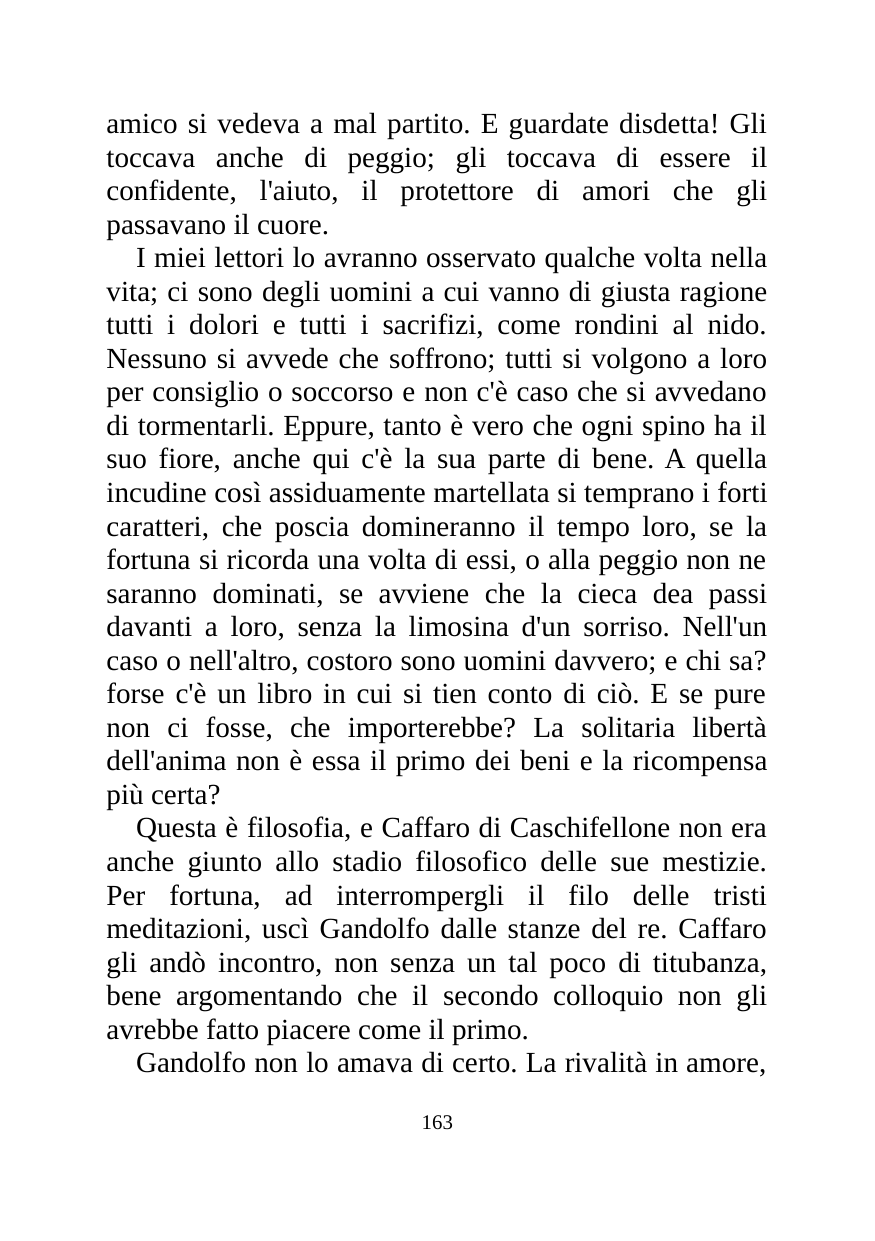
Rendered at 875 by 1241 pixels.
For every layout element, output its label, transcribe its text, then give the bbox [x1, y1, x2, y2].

text Questa è filosofia, e Caffaro di Caschifellone non era anche giunto allo stadio filosofico delle sue mestizie. Per fortuna, ad interrompergli il filo delle tristi meditazioni, uscì Gandolfo dalle stanze del re. Caffaro gli andò incontro, non senza un tal poco di titubanza, bene argomentando che il secondo colloquio non gli avrebbe fatto piacere come il primo. [106, 811, 768, 1045]
text Gandolfo non lo amava di certo. La rivalità in amore, [106, 1045, 768, 1079]
text amico si vedeva a mal partito. E guardate disdetta! Gli toccava anche di peggio; gli toccava di essere il confidente, l'aiuto, il protettore di amori che gli passavano il cuore. [106, 106, 768, 240]
text I miei lettori lo avranno osservato qualche volta nella vita; ci sono degli uomini a cui vanno di giusta ragione tutti i dolori e tutti i sacrifizi, come rondini al nido. Nessuno si avvede che soffrono; tutti si volgono a loro per consiglio o soccorso e non c'è caso che si avvedano di tormentarli. Eppure, tanto è vero che ogni spino ha il suo fiore, anche qui c'è la sua parte di bene. A quella incudine così assiduamente martellata si temprano i forti caratteri, che poscia domineranno il tempo loro, se la fortuna si ricorda una volta di essi, o alla peggio non ne saranno dominati, se avviene che la cieca dea passi davanti a loro, senza la limosina d'un sorriso. Nell'un caso o nell'altro, costoro sono uomini davvero; e chi sa? forse c'è un libro in cui si tien conto di ciò. E se pure non ci fosse, che importerebbe? La solitaria libertà dell'anima non è essa il primo dei beni e la ricompensa più certa? [106, 240, 768, 811]
